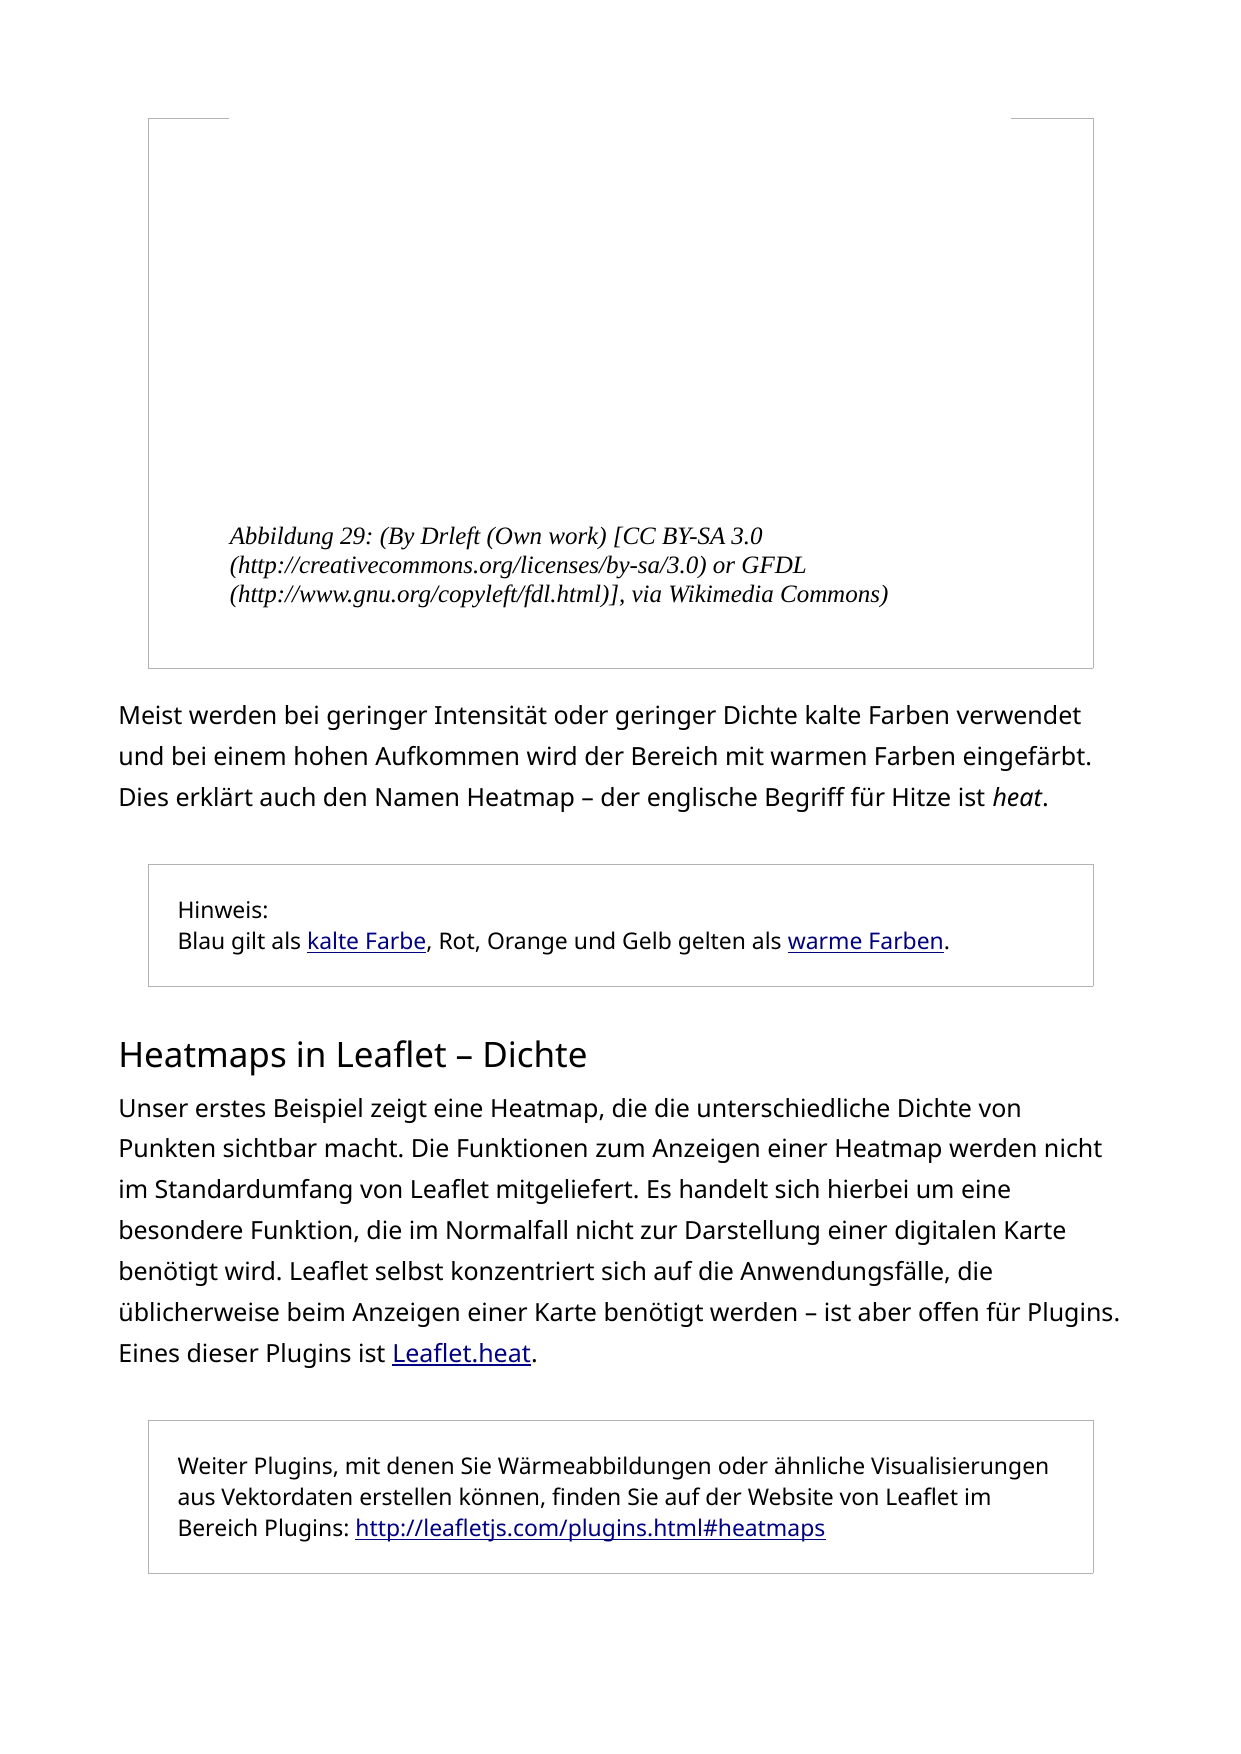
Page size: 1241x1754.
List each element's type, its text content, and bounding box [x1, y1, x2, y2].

text Abbildung 29: (By Drleft (Own work) [CC BY-SA 3.0 (http://creativecommons.org/licenses/by-sa/3.0) or GFDL (http://www.gnu.org/copyleft/fdl.html)], via Wikimedia Commons) [229, 131, 1011, 607]
text Hinweis: Blau gilt als kalte Farbe, Rot, Orange und Gelb gelten als warme Farben. [149, 865, 1093, 986]
text Meist werden bei geringer Intensität oder geringer Dichte kalte Farben verwendet und bei einem hohen Aufkommen wird der Bereich mit warmen Farben eingefärbt. Dies erklärt auch den Namen Heatmap – der englische Begriff für Hitze ist heat. [118, 698, 1122, 813]
text Unser erstes Beispiel zeigt eine Heatmap, die die unterschiedliche Dichte von Punkten sichtbar macht. Die Funktionen zum Anzeigen einer Heatmap werden nicht im Standardumfang von Leaflet mitgeliefert. Es handelt sich hierbei um eine besondere Funktion, die im Normalfall nicht zur Darstellung einer digitalen Karte benötigt wird. Leaflet selbst konzentriert sich auf die Anwendungsfälle, die üblicherweise beim Anzeigen einer Karte benötigt werden – ist aber offen für Plugins. Eines dieser Plugins ist Leaflet.heat. [118, 1090, 1122, 1369]
subtitle Heatmaps in Leaflet – Dichte [118, 1030, 1122, 1078]
text Weiter Plugins, mit denen Sie Wärmeabbildungen oder ähnliche Visualisierungen aus Vektordaten erstellen können, finden Sie auf der Website von Leaflet im Bereich Plugins: http://leafletjs.com/plugins.html#heatmaps [149, 1421, 1093, 1573]
